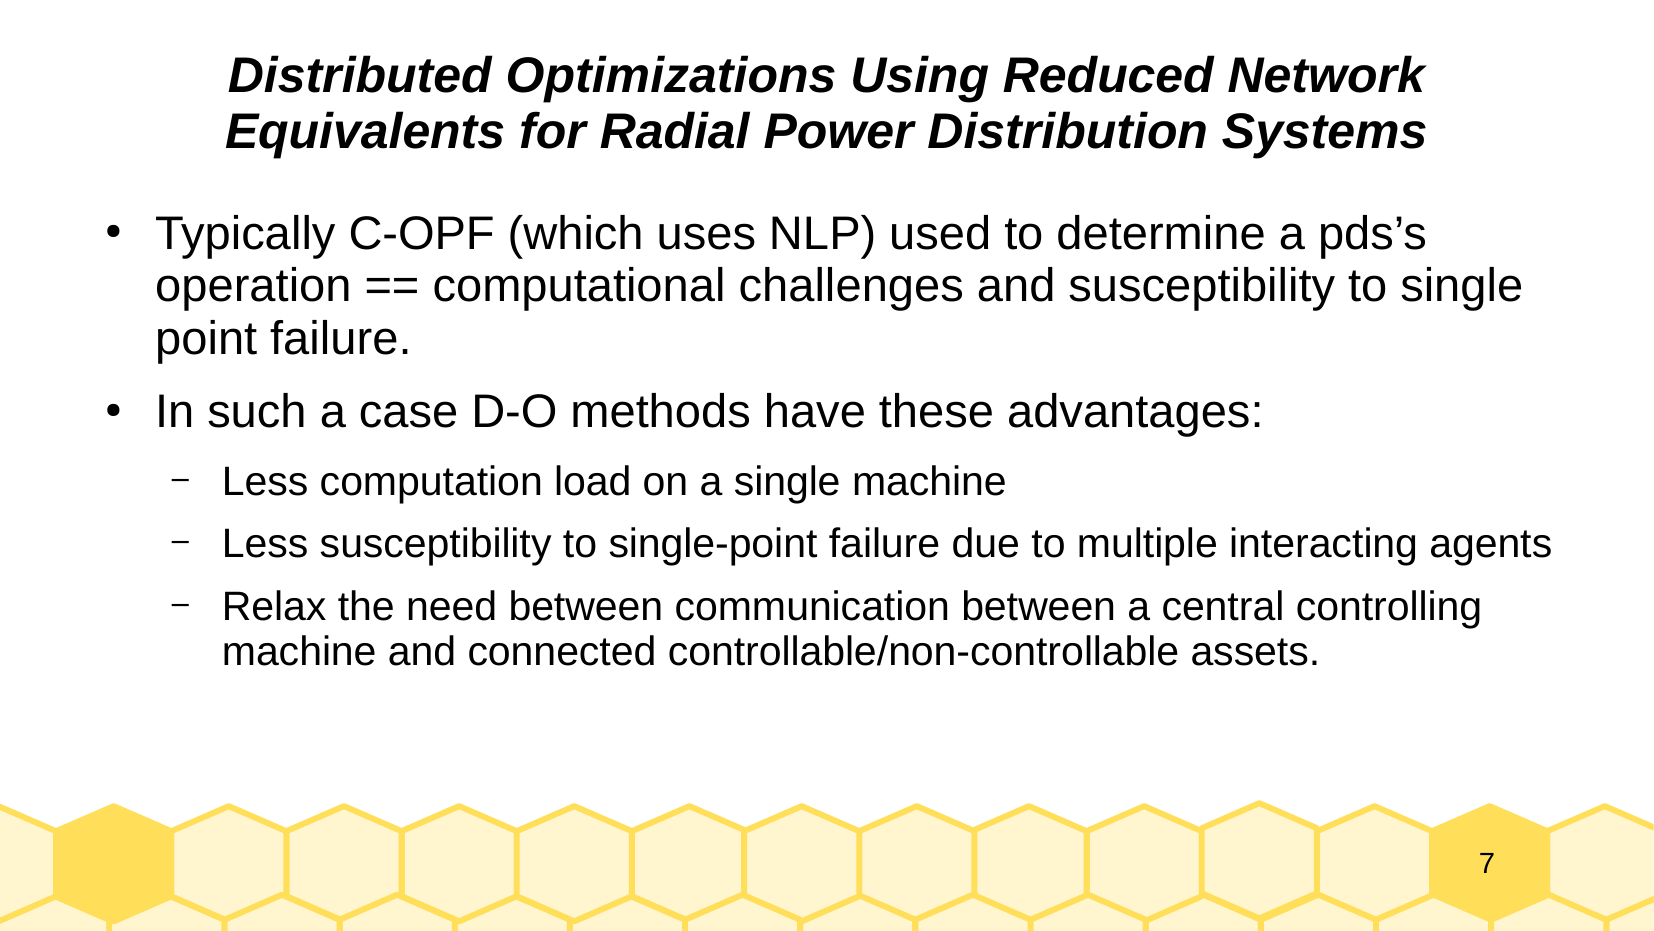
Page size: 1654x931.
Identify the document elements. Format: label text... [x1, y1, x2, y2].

list Typically C-OPF (which uses NLP) used to determine a pds’s operation == computational challenges and susceptibility to single point failure. In such a case D-O methods have these advantages: Less computation load on a single machine Less susceptibility to single-point failure due to multiple interacting agents Relax the need between communication between a central controlling machine and connected controllable/non-controllable assets. [88, 206, 1565, 739]
title Distributed Optimizations Using Reduced Network Equivalents for Radial Power Distribution Systems [88, 29, 1565, 178]
